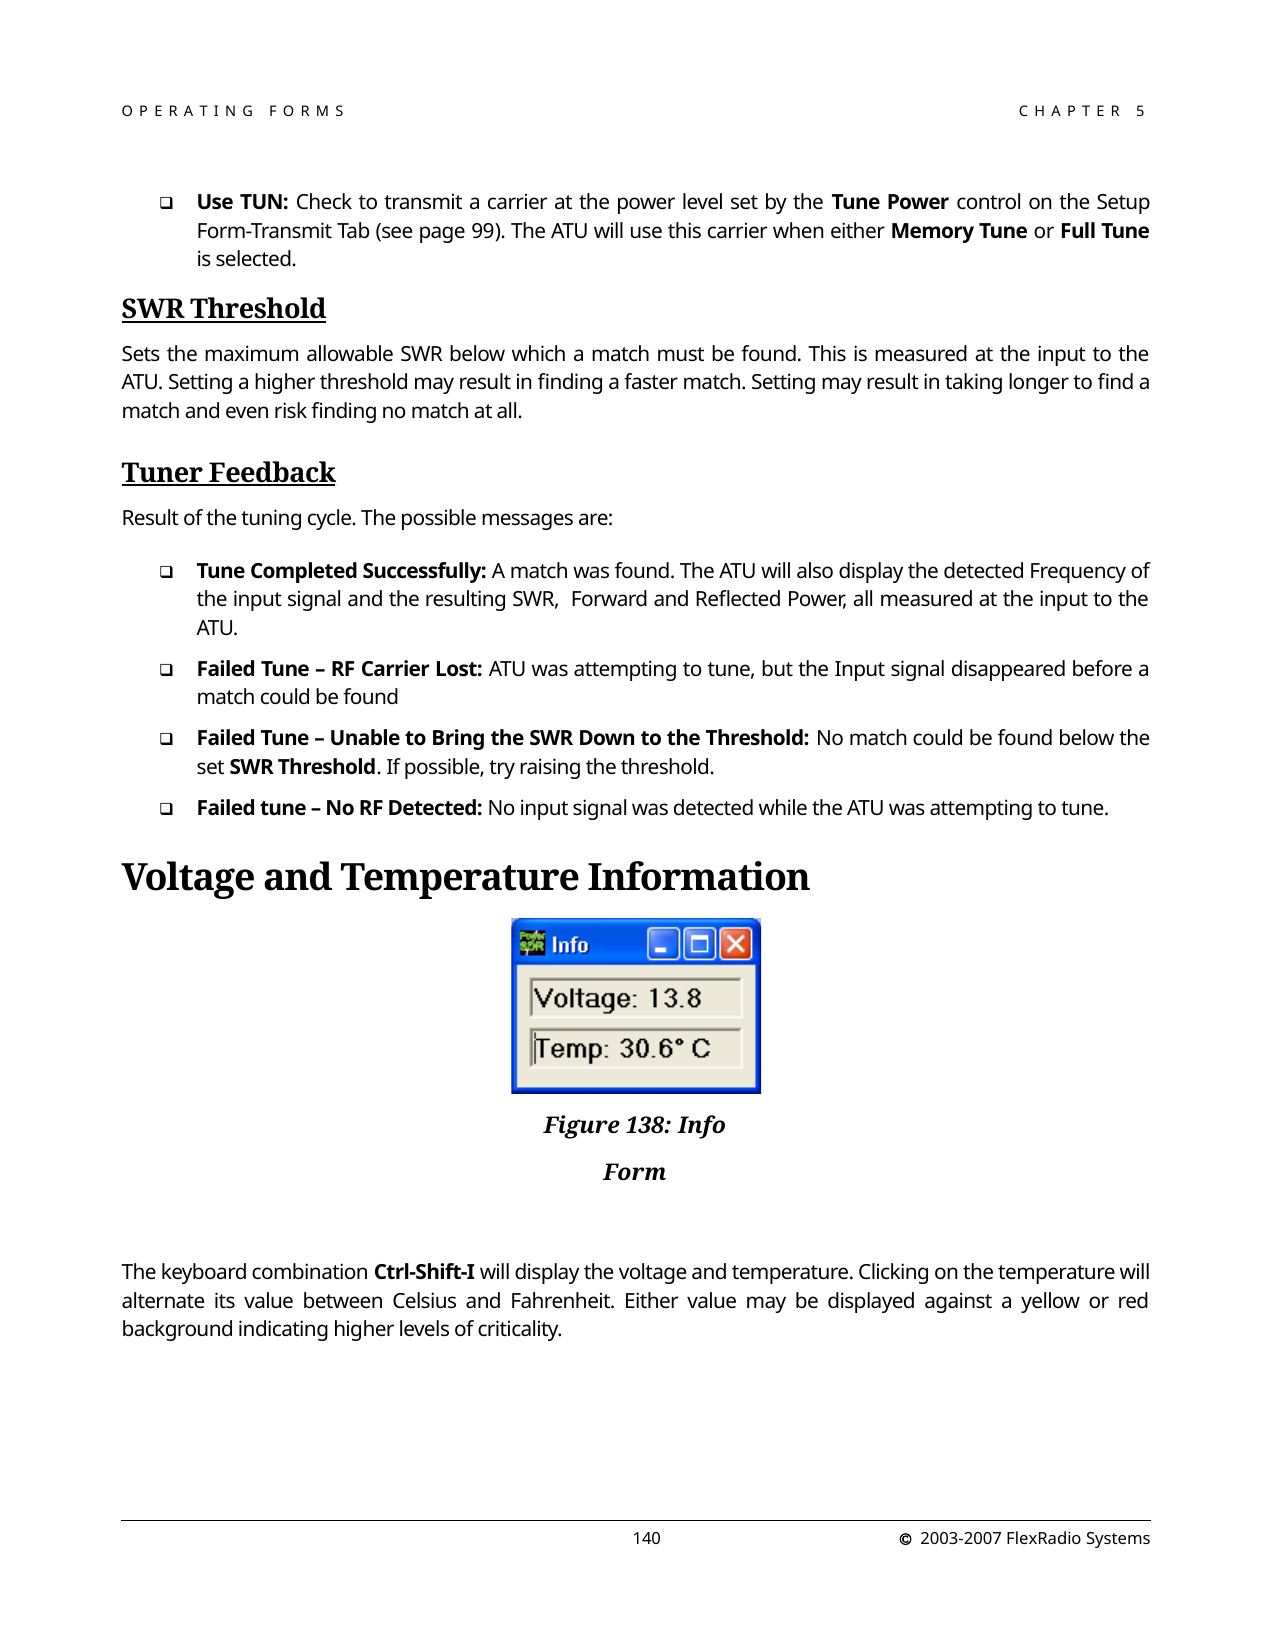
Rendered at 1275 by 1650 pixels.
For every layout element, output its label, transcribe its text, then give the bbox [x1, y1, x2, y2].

list Use TUN: Check to transmit a carrier at the power level set by the Tune Power control on the Setup Form-Transmit Tab (see page 93). The ATU will use this carrier when either Memory Tune or Full Tune is selected. [159, 187, 1151, 273]
text The keyboard combination Ctrl-Shift-I will display the voltage and temperature. Clicking on the temperature will alternate its value between Celsius and Fahrenheit. Either value may be displayed against a yellow or red background indicating higher levels of criticality. [121, 1257, 1151, 1343]
subtitle Tuner Feedback [121, 453, 1151, 490]
subtitle SWR Threshold [121, 289, 1151, 326]
list Tune Completed Successfully: A match was found. The ATU will also display the detected Frequency of the input signal and the resulting SWR, Forward and Reflected Power, all measured at the input to the ATU. [159, 556, 1151, 641]
list Failed tune – No RF Detected: No input signal was detected while the ATU was attempting to tune. [159, 793, 1151, 821]
text Result of the tuning cycle. The possible messages are: [121, 503, 1151, 531]
list Failed Tune – RF Carrier Lost: ATU was attempting to tune, but the Input signal disappeared before a match could be found [159, 654, 1151, 711]
list Failed Tune – Unable to Bring the SWR Down to the Threshold: No match could be found below the set SWR Threshold. If possible, try raising the threshold. [159, 723, 1151, 780]
text Figure 138: Info Form [511, 1094, 761, 1187]
text Sets the maximum allowable SWR below which a match must be found. This is measured at the input to the ATU. Setting a higher threshold may result in finding a faster match. Setting may result in taking longer to find a match and even risk finding no match at all. [121, 339, 1151, 424]
subtitle Voltage and Temperature Information [121, 850, 1151, 901]
picture [511, 918, 762, 1094]
